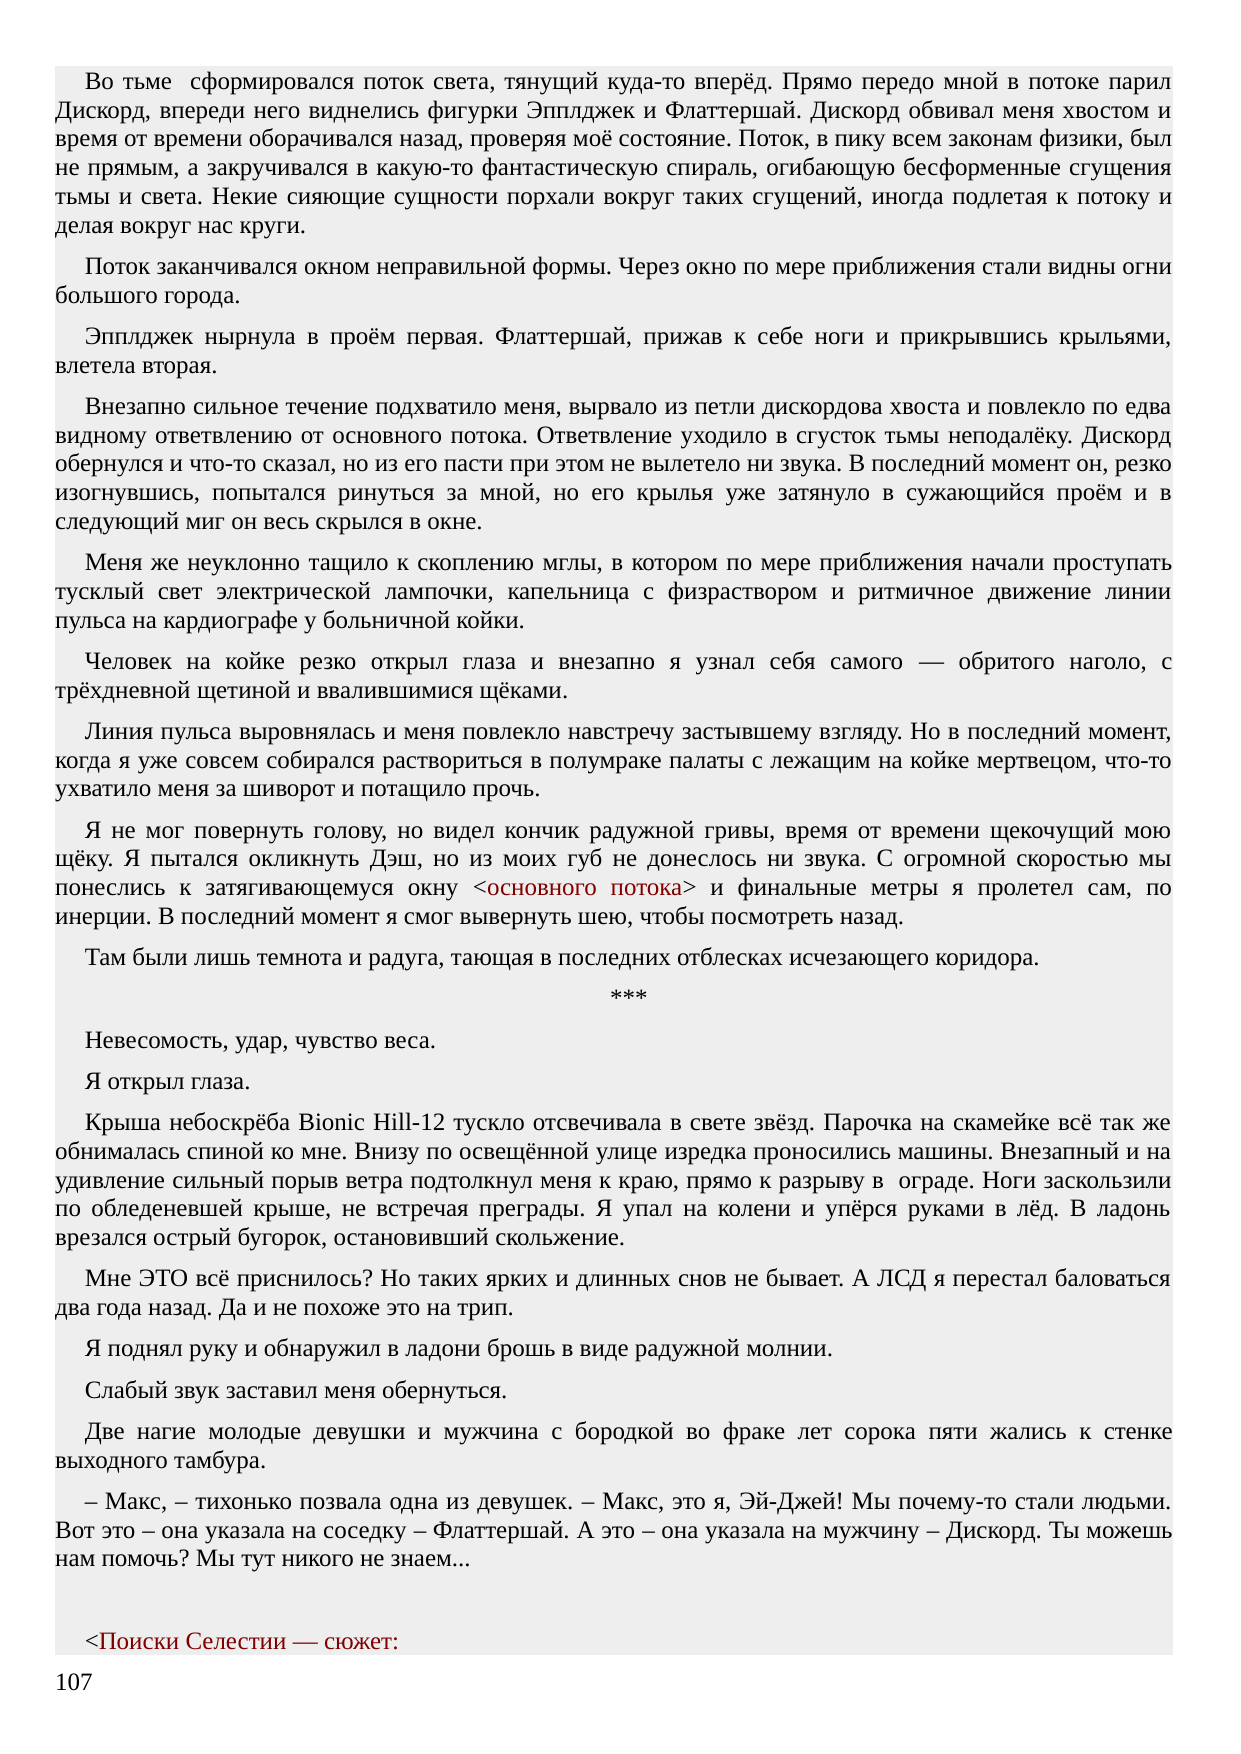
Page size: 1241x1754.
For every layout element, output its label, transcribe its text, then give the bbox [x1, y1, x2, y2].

text Я не мог повернуть голову, но видел кончик радужной гривы, время от времени щекочущий мою щёку. Я пытался окликнуть Дэш, но из моих губ не донеслось ни звука. С огромной скоростью мы понеслись к затягивающемуся окну <основного потока> и финальные метры я пролетел сам, по инерции. В последний момент я смог вывернуть шею, чтобы посмотреть назад. [55, 815, 1173, 930]
text Я поднял руку и обнаружил в ладони брошь в виде радужной молнии. [55, 1333, 1173, 1362]
text <Поиски Селестии — сюжет: [55, 1626, 1173, 1655]
text Мне ЭТО всё приснилось? Но таких ярких и длинных снов не бывает. А ЛСД я перестал баловаться два года назад. Да и не похоже это на трип. [55, 1263, 1173, 1321]
text Человек на койке резко открыл глаза и внезапно я узнал себя самого — обритого наголо, с трёхдневной щетиной и ввалившимися щёками. [55, 646, 1173, 703]
text – Макс, – тихонько позвала одна из девушек. – Макс, это я, Эй-Джей! Мы почему-то стали людьми. Вот это – она указала на соседку – Флаттершай. А это – она указала на мужчину – Дискорд. Ты можешь нам помочь? Мы тут никого не знаем... [55, 1486, 1173, 1572]
text Невесомость, удар, чувство веса. [55, 1025, 1173, 1053]
text Там были лишь темнота и радуга, тающая в последних отблесках исчезающего коридора. [55, 942, 1173, 971]
text Поток заканчивался окном неправильной формы. Через окно по мере приближения стали видны огни большого города. [55, 251, 1173, 308]
text Две нагие молодые девушки и мужчина с бородкой во фраке лет сорока пяти жались к стенке выходного тамбура. [55, 1416, 1173, 1473]
text Меня же неуклонно тащило к скоплению мглы, в котором по мере приближения начали проступать тусклый свет электрической лампочки, капельница с физраствором и ритмичное движение линии пульса на кардиографе у больничной койки. [55, 547, 1173, 633]
text *** [55, 983, 1173, 1012]
text Во тьме сформировался поток света, тянущий куда-то вперёд. Прямо передо мной в потоке парил Дискорд, впереди него виднелись фигурки Эпплджек и Флаттершай. Дискорд обвивал меня хвостом и время от времени оборачивался назад, проверяя моё состояние. Поток, в пику всем законам физики, был не прямым, а закручивался в какую-то фантастическую спираль, огибающую бесформенные сгущения тьмы и света. Некие сияющие сущности порхали вокруг таких сгущений, иногда подлетая к потоку и делая вокруг нас круги. [55, 66, 1173, 238]
text Внезапно сильное течение подхватило меня, вырвало из петли дискордова хвоста и повлекло по едва видному ответвлению от основного потока. Ответвление уходило в сгусток тьмы неподалёку. Дискорд обернулся и что-то сказал, но из его пасти при этом не вылетело ни звука. В последний момент он, резко изогнувшись, попытался ринуться за мной, но его крылья уже затянуло в сужающийся проём и в следующий миг он весь скрылся в окне. [55, 391, 1173, 535]
text Слабый звук заставил меня обернуться. [55, 1375, 1173, 1403]
text Эпплджек нырнула в проём первая. Флаттершай, прижав к себе ноги и прикрывшись крыльями, влетела вторая. [55, 321, 1173, 378]
text Я открыл глаза. [55, 1066, 1173, 1095]
text Крыша небоскрёба Bionic Hill-12 тускло отсвечивала в свете звёзд. Парочка на скамейке всё так же обнималась спиной ко мне. Внизу по освещённой улице изредка проносились машины. Внезапный и на удивление сильный порыв ветра подтолкнул меня к краю, прямо к разрыву в ограде. Ноги заскользили по обледеневшей крыше, не встречая преграды. Я упал на колени и упёрся руками в лёд. В ладонь врезался острый бугорок, остановивший скольжение. [55, 1107, 1173, 1251]
text Линия пульса выровнялась и меня повлекло навстречу застывшему взгляду. Но в последний момент, когда я уже совсем собирался раствориться в полумраке палаты с лежащим на койке мертвецом, что-то ухватило меня за шиворот и потащило прочь. [55, 716, 1173, 802]
